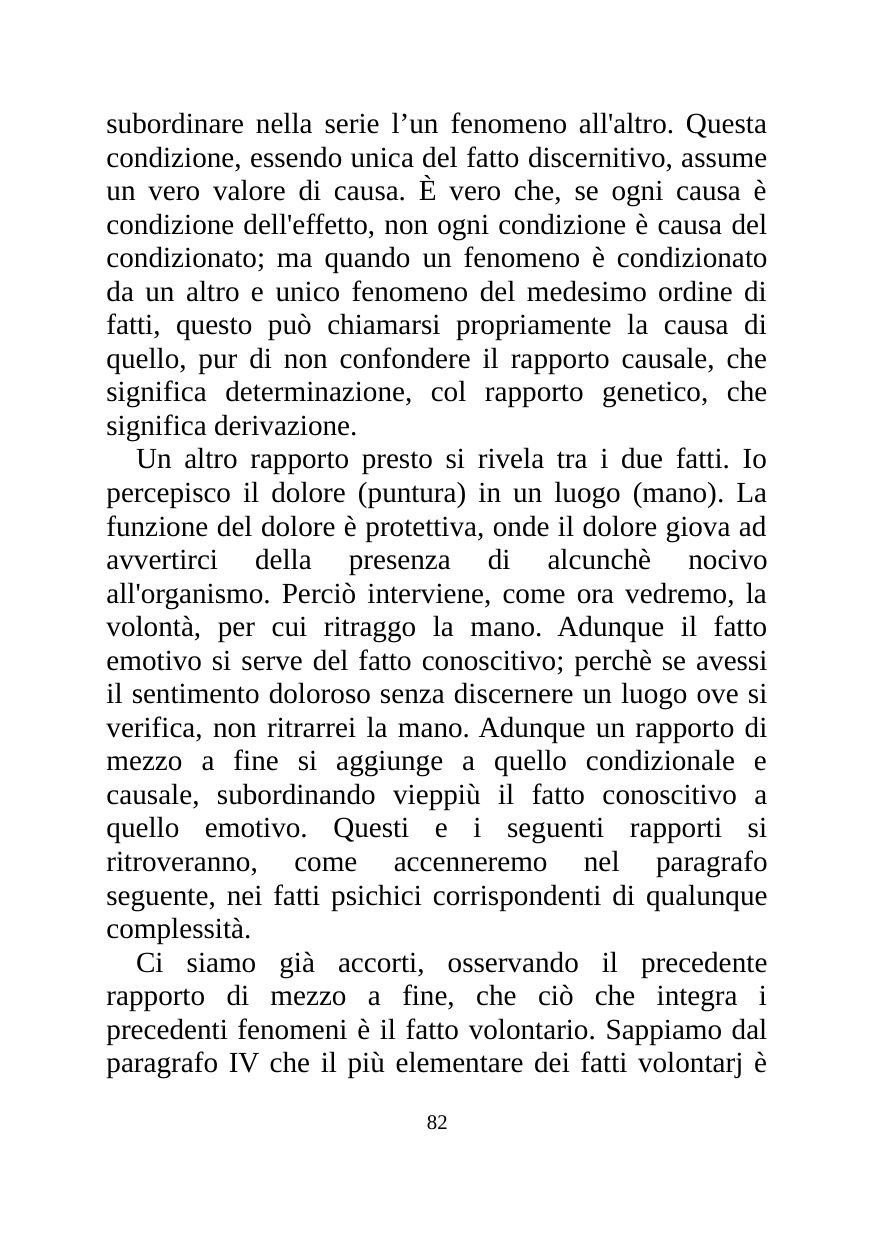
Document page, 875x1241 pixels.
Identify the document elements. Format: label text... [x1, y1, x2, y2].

text subordinare nella serie l’un fenomeno all'altro. Questa condizione, essendo unica del fatto discernitivo, assume un vero valore di causa. È vero che, se ogni causa è condizione dell'effetto, non ogni condizione è causa del condizionato; ma quando un fenomeno è condizionato da un altro e unico fenomeno del medesimo ordine di fatti, questo può chiamarsi propriamente la causa di quello, pur di non confondere il rapporto causale, che significa determinazione, col rapporto genetico, che significa derivazione. [106, 106, 768, 442]
text Ci siamo già accorti, osservando il precedente rapporto di mezzo a fine, che ciò che integra i precedenti fenomeni è il fatto volontario. Sappiamo dal paragrafo IV che il più elementare dei fatti volontarj è [106, 945, 768, 1079]
text Un altro rapporto presto si rivela tra i due fatti. Io percepisco il dolore (puntura) in un luogo (mano). La funzione del dolore è protettiva, onde il dolore giova ad avvertirci della presenza di alcunchè nocivo all'organismo. Perciò interviene, come ora vedremo, la volontà, per cui ritraggo la mano. Adunque il fatto emotivo si serve del fatto conoscitivo; perchè se avessi il sentimento doloroso senza discernere un luogo ove si verifica, non ritrarrei la mano. Adunque un rapporto di mezzo a fine si aggiunge a quello condizionale e causale, subordinando vieppiù il fatto conoscitivo a quello emotivo. Questi e i seguenti rapporti si ritroveranno, come accenneremo nel paragrafo seguente, nei fatti psichici corrispondenti di qualunque complessità. [106, 442, 768, 945]
